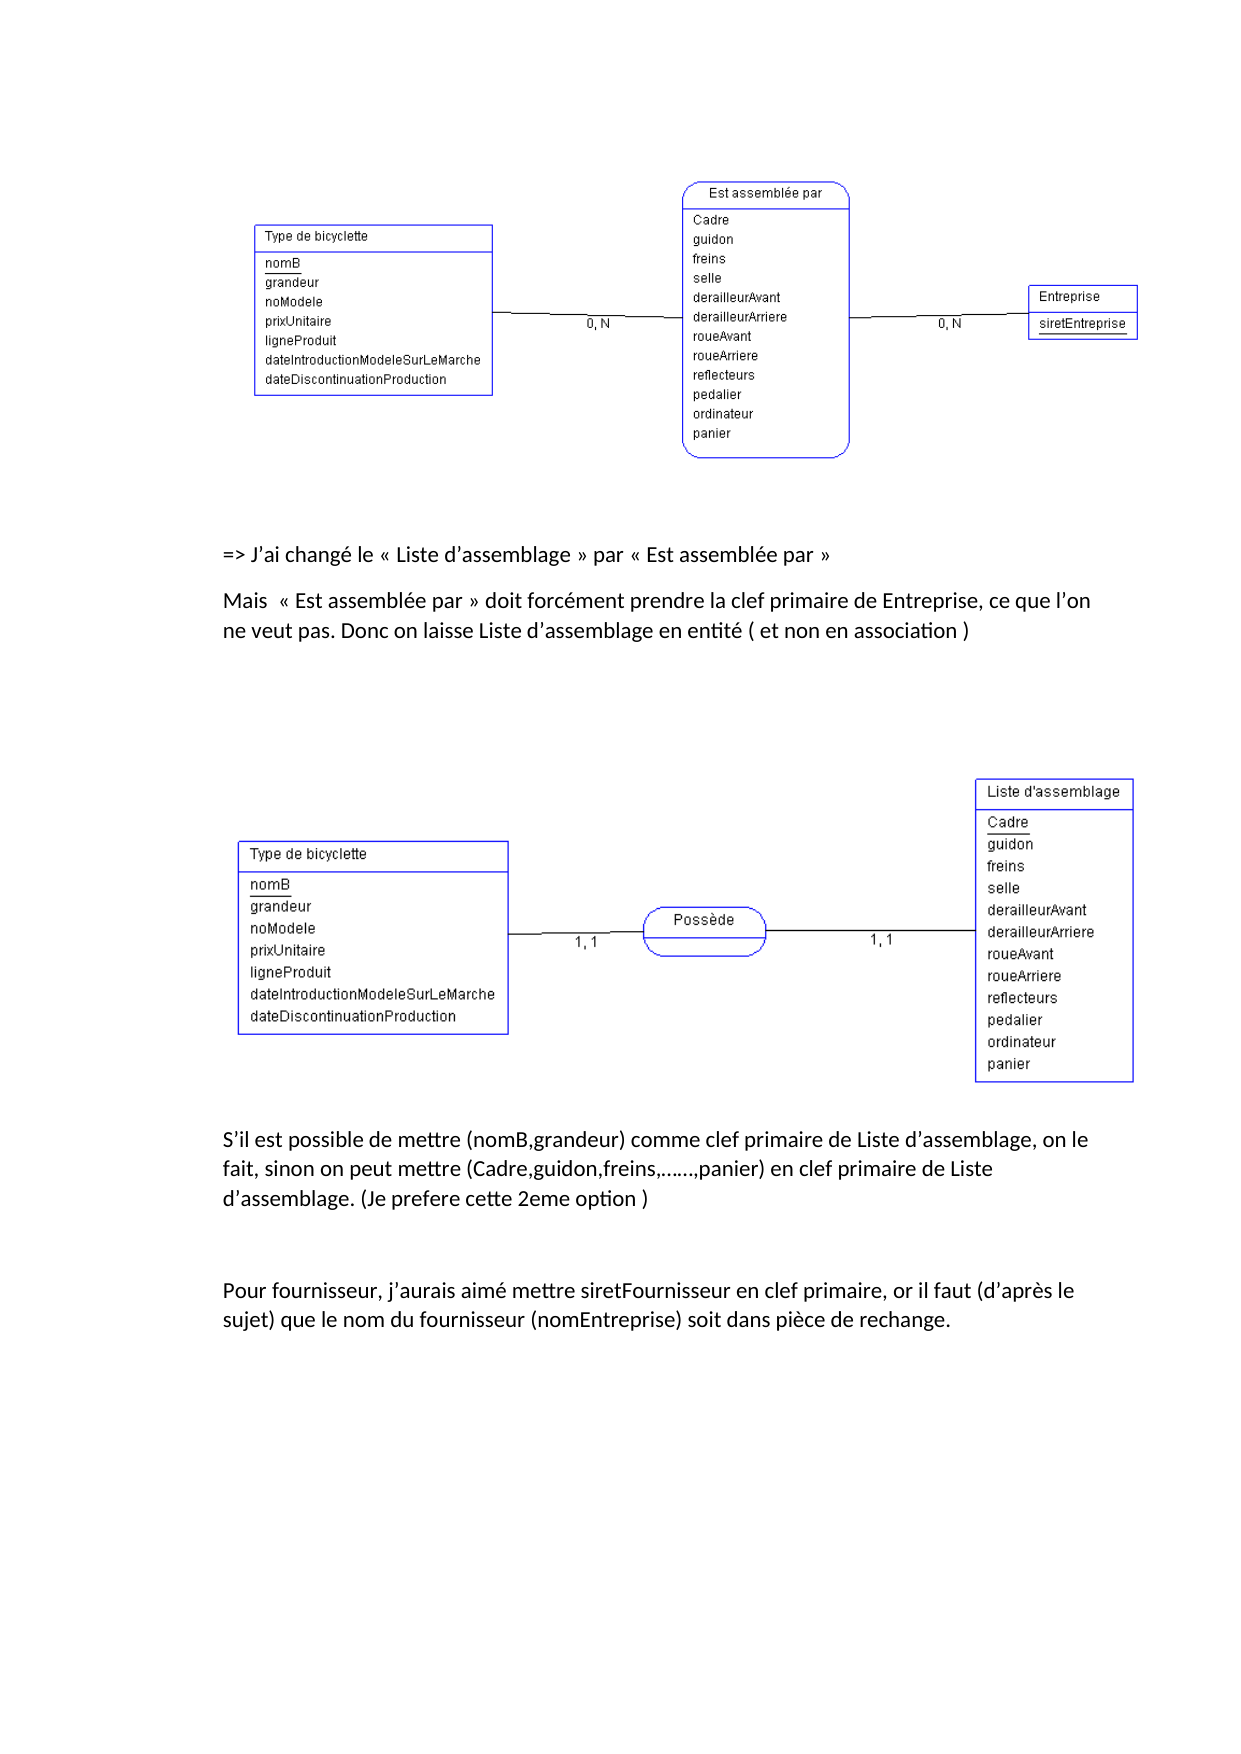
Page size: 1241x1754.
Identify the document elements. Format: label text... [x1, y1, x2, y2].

list S’il est possible de mettre (nomB,grandeur) comme clef primaire de Liste d’assemblage, on le fait, sinon on peut mettre (Cadre,guidon,freins,……,panier) en clef primaire de Liste d’assemblage. (Je prefere cette 2eme option ) [223, 1125, 1093, 1212]
list Pour fournisseur, j’aurais aimé mettre siretFournisseur en clef primaire, or il faut (d’après le sujet) que le nom du fournisseur (nomEntreprise) soit dans pièce de rechange. [223, 1276, 1093, 1333]
list => J’ai changé le « Liste d’assemblage » par « Est assemblée par » [223, 540, 1093, 568]
list Mais « Est assemblée par » doit forcément prendre la clef primaire de Entreprise, ce que l’on ne veut pas. Donc on laisse Liste d’assemblage en entité ( et non en association ) [223, 586, 1093, 644]
